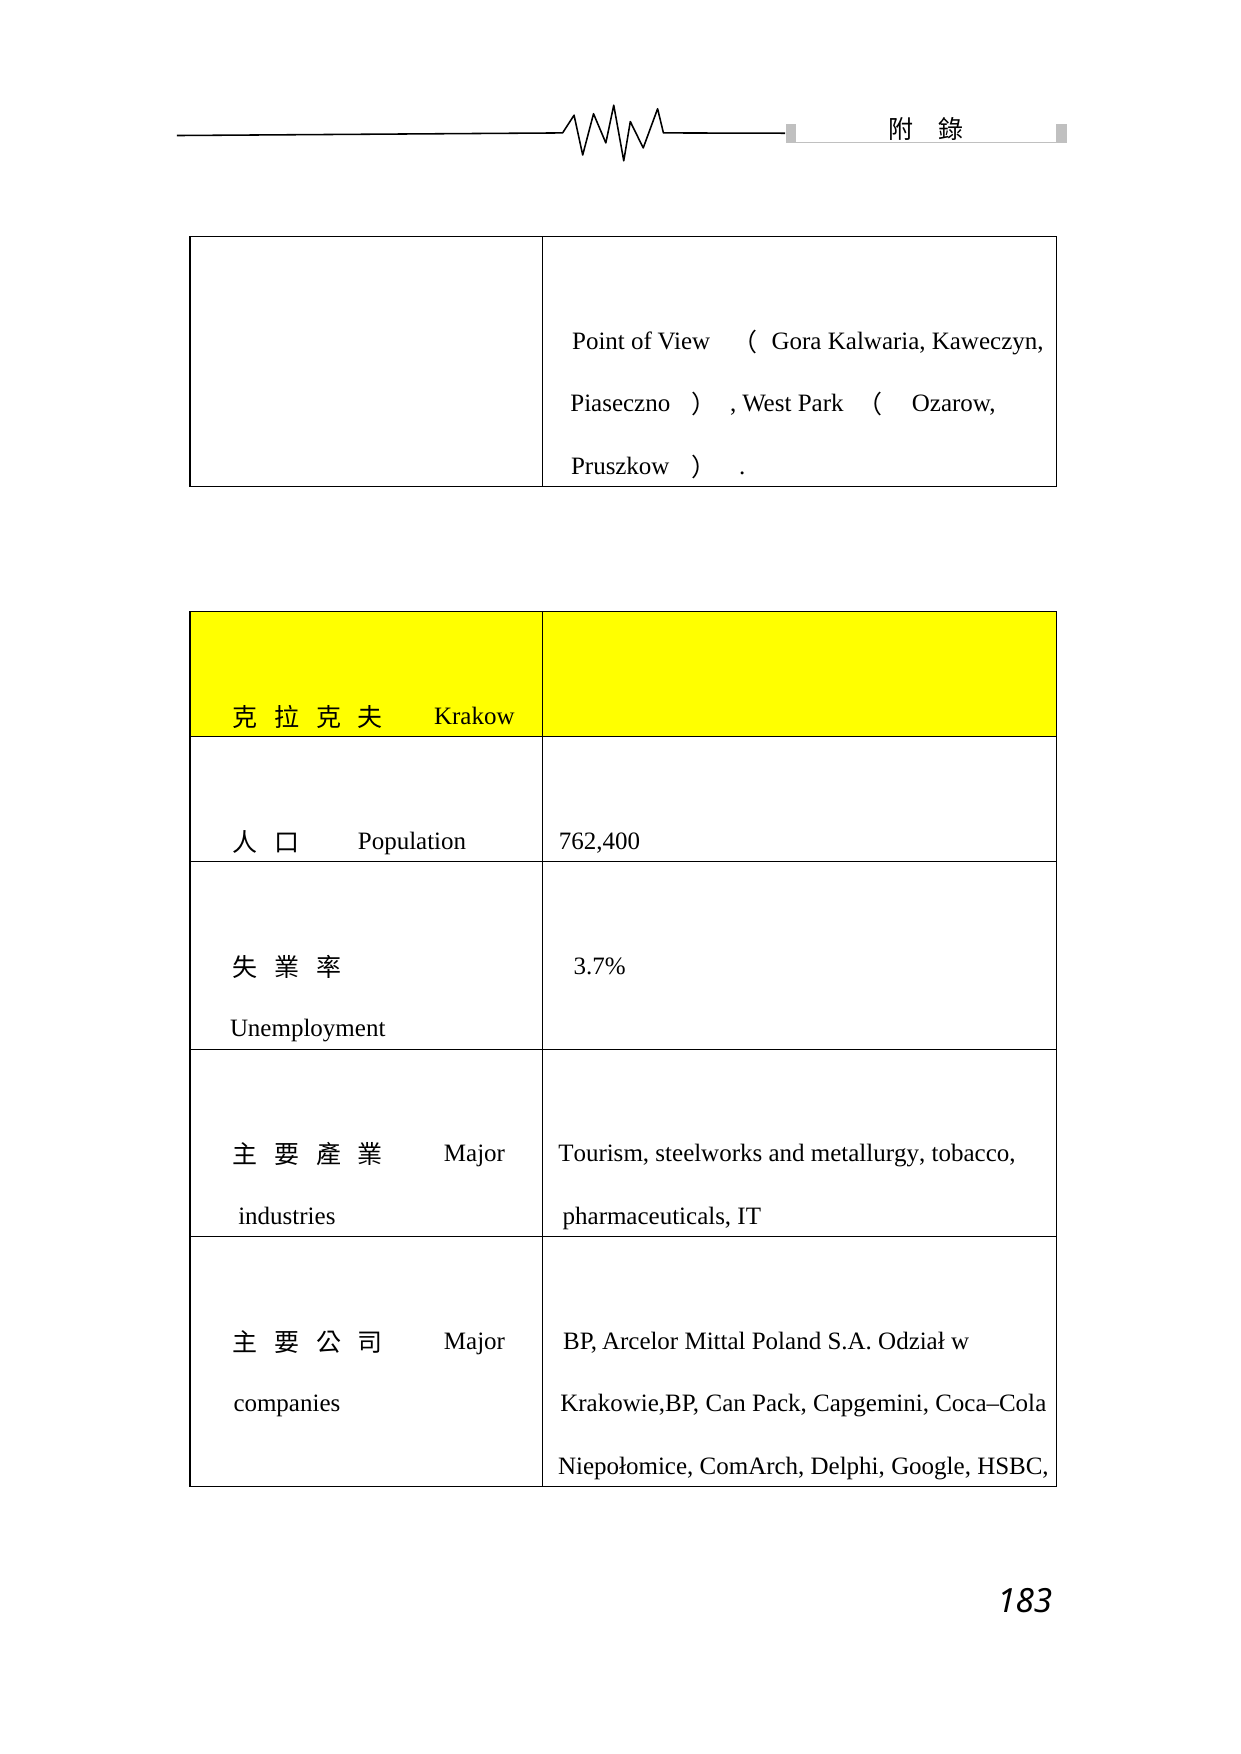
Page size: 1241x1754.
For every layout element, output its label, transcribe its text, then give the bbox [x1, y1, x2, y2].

table_header 克拉克夫 Krakow [191, 612, 542, 736]
table_cell 主要產業 Major industries [191, 1050, 542, 1236]
table_cell 失業率 Unemployment [191, 862, 542, 1049]
table_cell Point of View（Gora Kalwaria, Kaweczyn, Piaseczno）, West Park（Ozarow, Pruszkow）. [543, 237, 1056, 486]
table_cell 762,400 [543, 737, 1056, 861]
table_cell [191, 237, 542, 486]
table_header [543, 612, 1056, 736]
table_cell 人口 Population [191, 737, 542, 861]
table_cell BP, Arcelor Mittal Poland S.A. Odział w Krakowie,BP, Can Pack, Capgemini, Coca–Cola Niepołomice, ComArch, Delphi, Google, HSBC, [543, 1237, 1056, 1486]
table_cell 3.7% [543, 862, 1056, 1049]
table_cell 主要公司 Major companies [191, 1237, 542, 1486]
table_cell Tourism, steelworks and metallurgy, tobacco, pharmaceuticals, IT [543, 1050, 1056, 1236]
